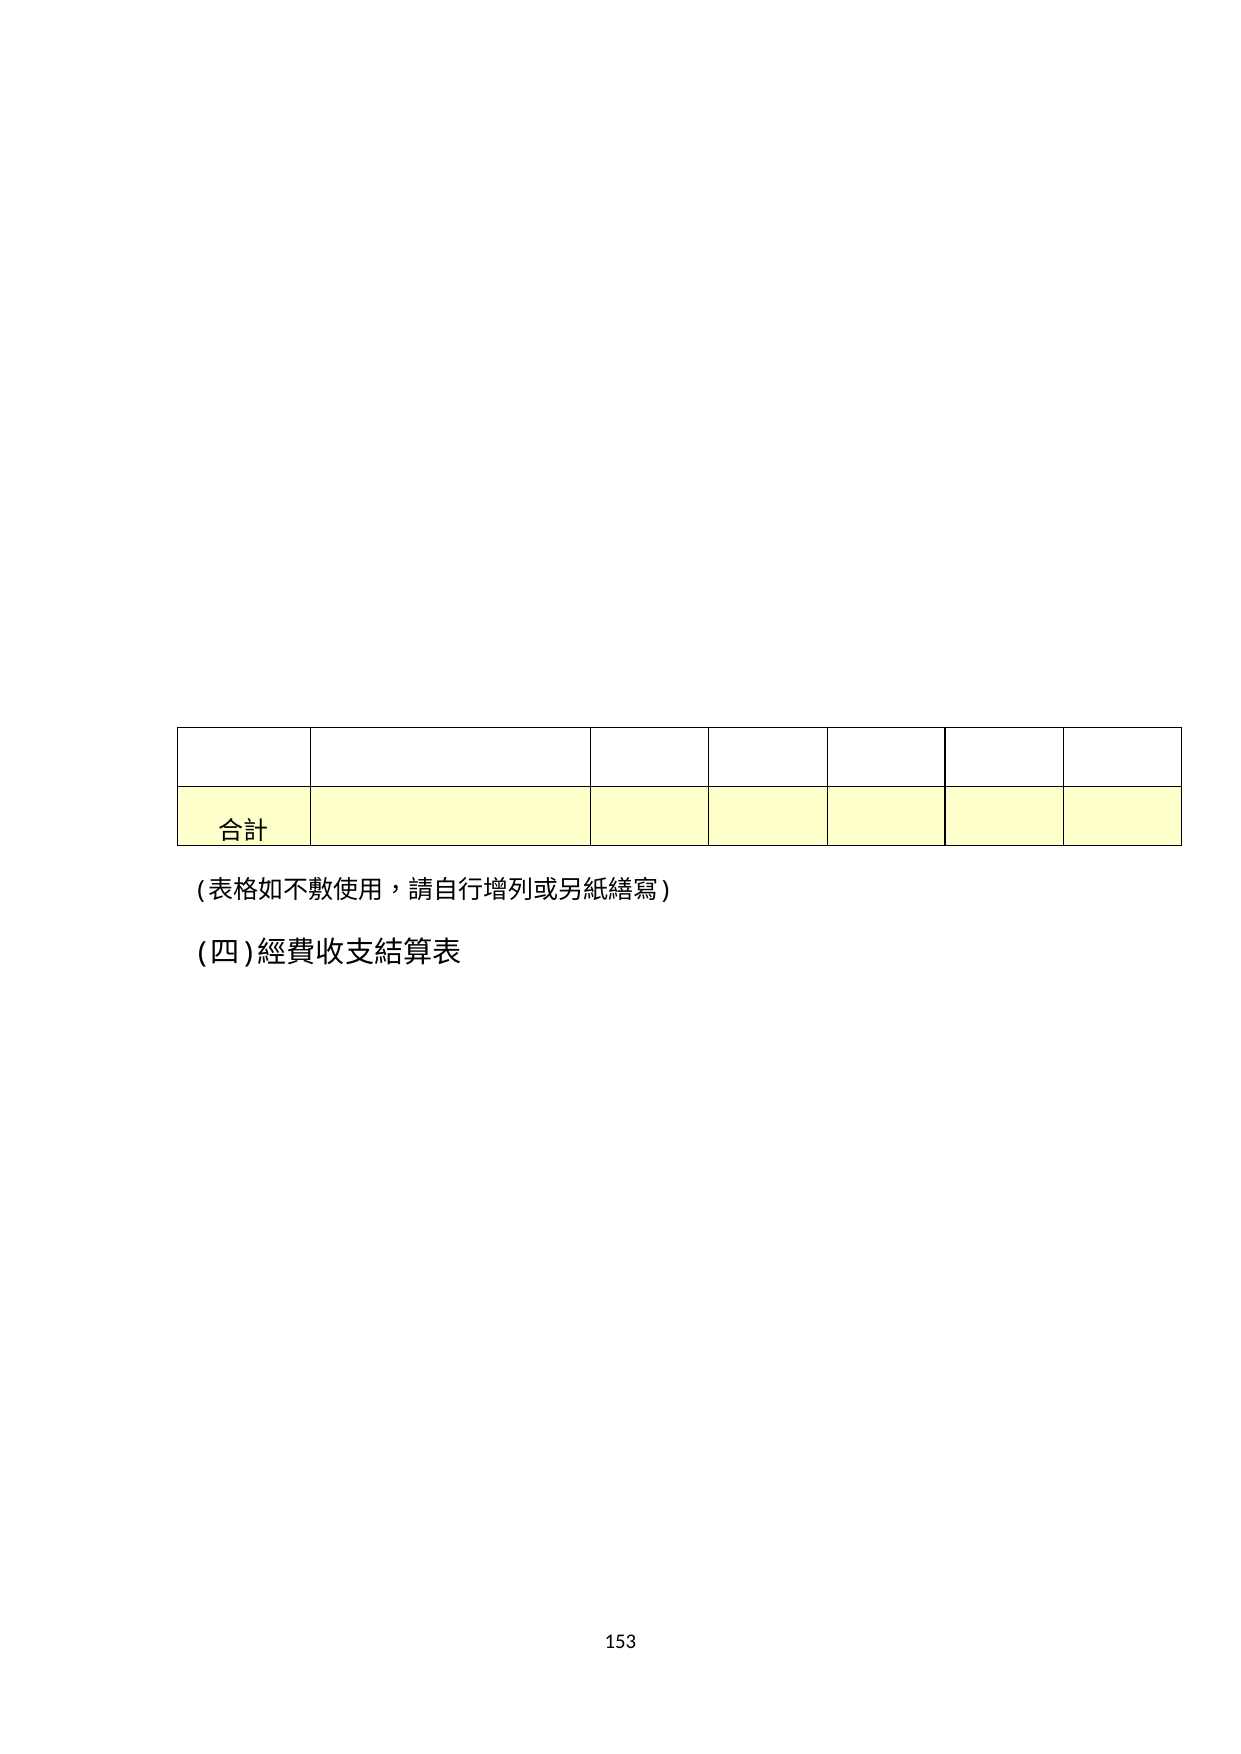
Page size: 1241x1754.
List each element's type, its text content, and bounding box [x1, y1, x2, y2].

table_cell [828, 787, 944, 845]
table_cell [591, 728, 708, 786]
table_cell [311, 787, 590, 845]
table_cell [311, 728, 590, 786]
table_cell [1064, 728, 1181, 786]
table_cell [828, 728, 944, 786]
table_cell [946, 787, 1063, 845]
text (表格如不敷使用，請自行增列或另紙繕寫) [193, 846, 1122, 908]
table_cell [709, 728, 827, 786]
table_cell 合計 [178, 787, 310, 845]
table_cell [178, 728, 310, 786]
table_cell [709, 787, 827, 845]
table_cell [946, 728, 1063, 786]
text (四)經費收支結算表 [193, 908, 1122, 971]
table_cell [1064, 787, 1181, 845]
table_cell [591, 787, 708, 845]
